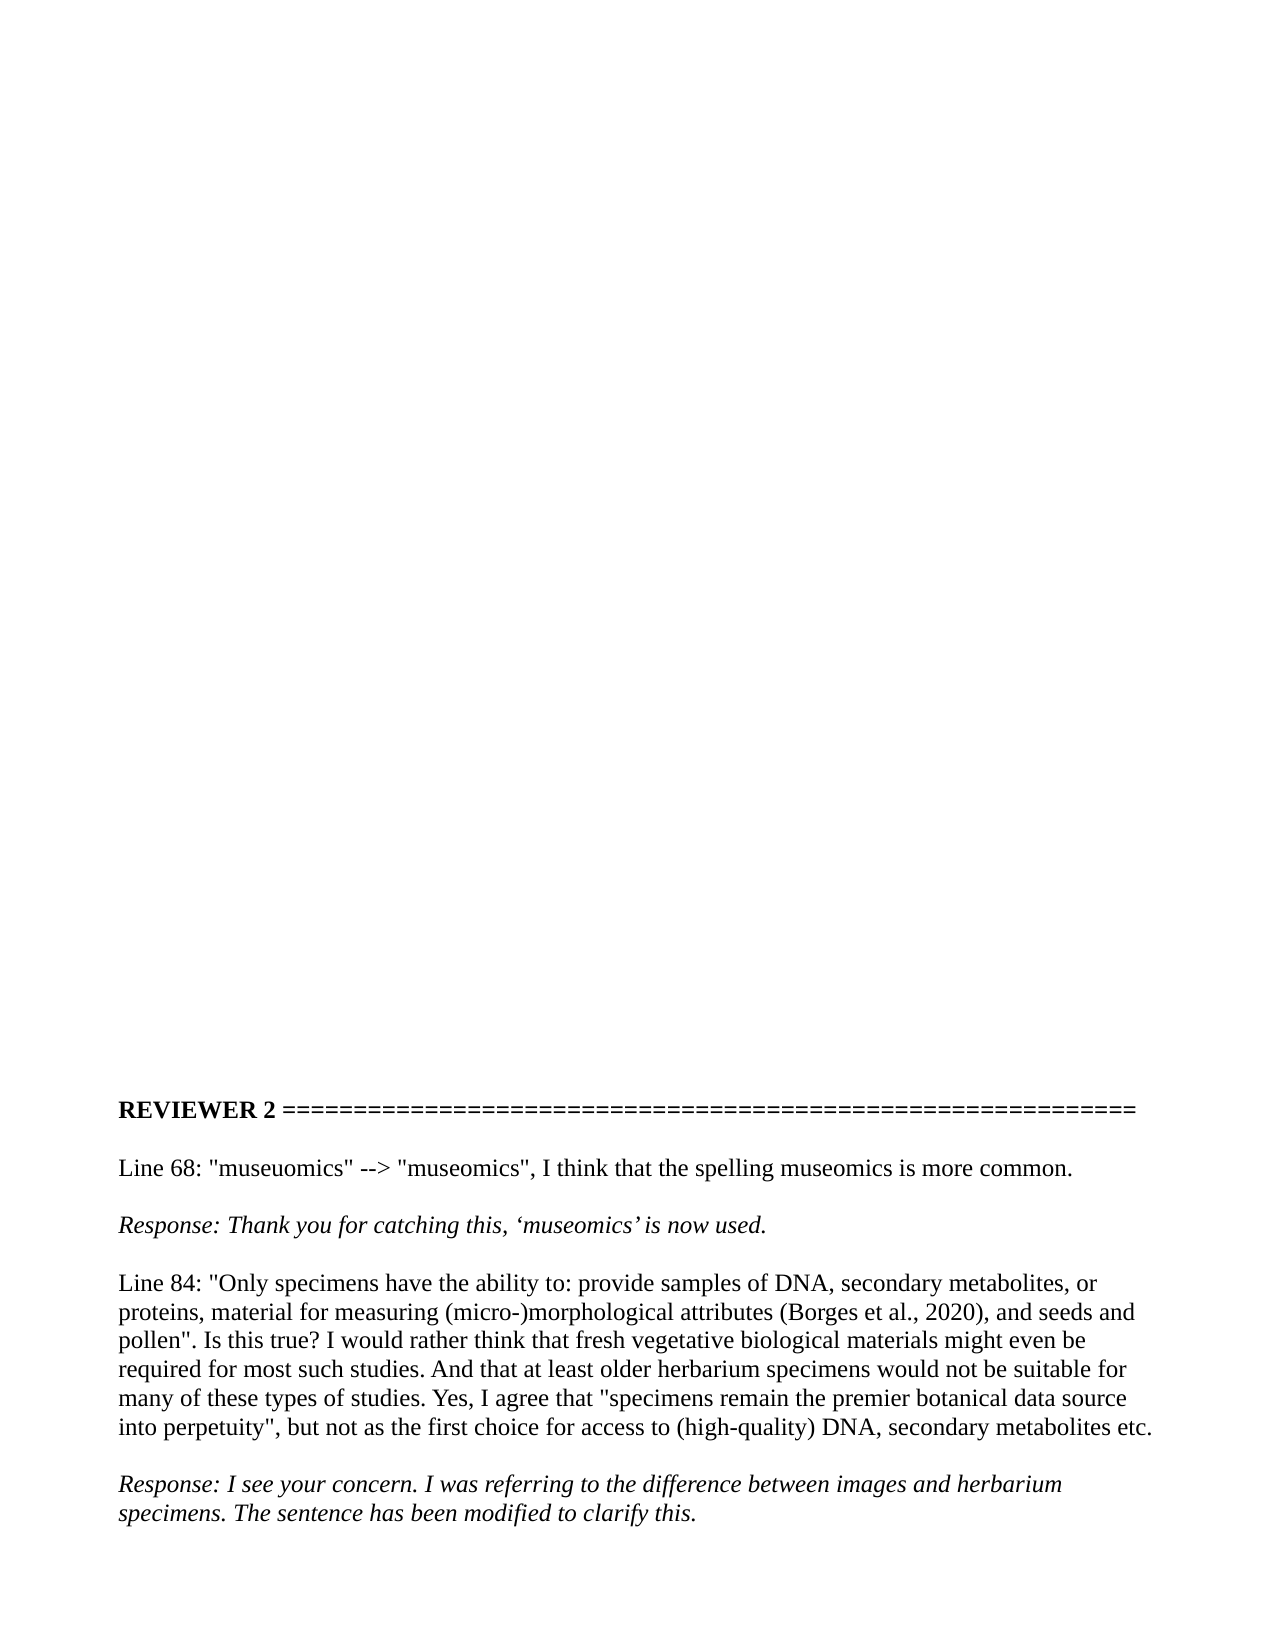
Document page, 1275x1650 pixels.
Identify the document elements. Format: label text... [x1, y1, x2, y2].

text Line 68: "museuomics" --> "museomics", I think that the spelling museomics is more common. [118, 1153, 1157, 1182]
text REVIEWER 2 ============================================================ [118, 1096, 1157, 1124]
text Response: Thank you for catching this, ‘museomics’ is now used. Line 84: "Only specimens have the ability to: provide samples of DNA, secondary metabolites, or proteins, material for measuring (micro-)morphological attributes (Borges et al., 2020), and seeds and pollen". Is this true? I would rather think that fresh vegetative biological materials might even be required for most such studies. And that at least older herbarium specimens would not be suitable for many of these types of studies. Yes, I agree that "specimens remain the premier botanical data source into perpetuity", but not as the first choice for access to (high-quality) DNA, secondary metabolites etc. [118, 1211, 1157, 1441]
text Response: I see your concern. I was referring to the difference between images and herbarium specimens. The sentence has been modified to clarify this. [118, 1469, 1157, 1527]
